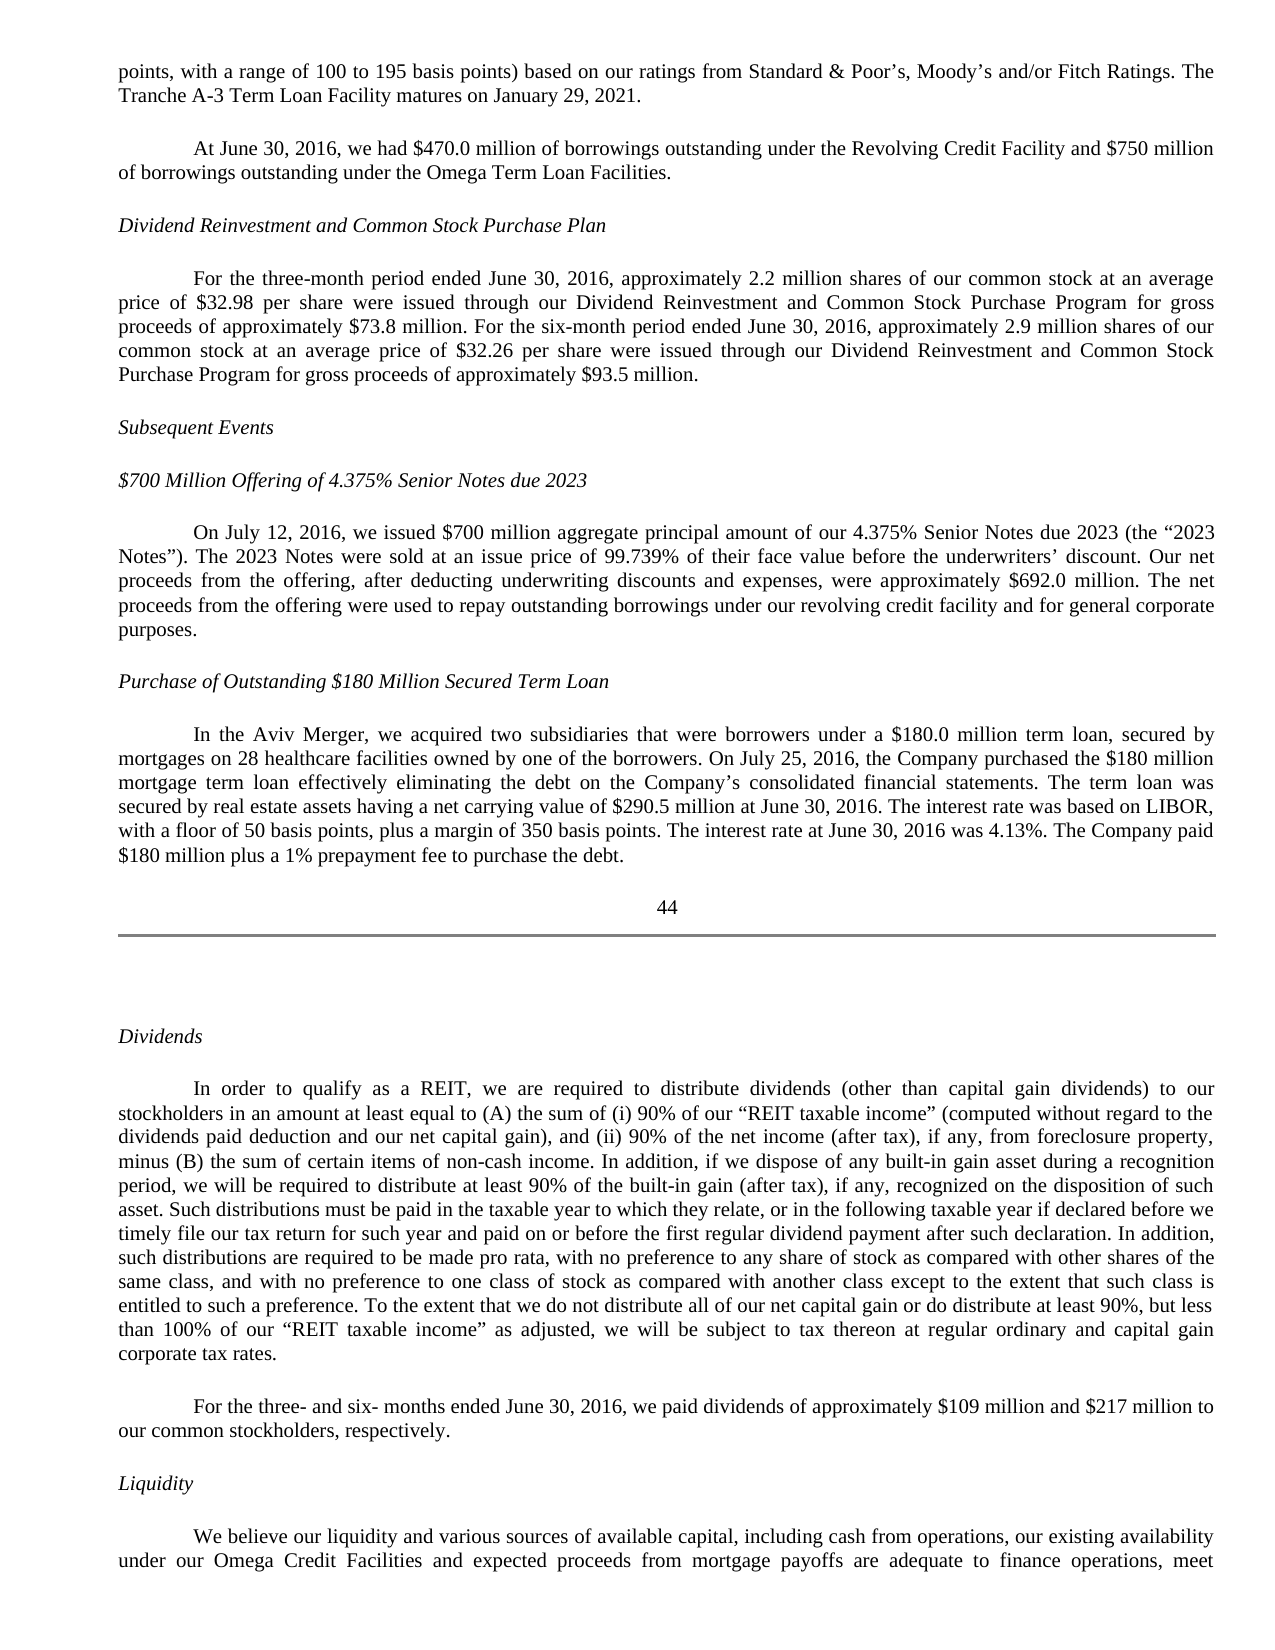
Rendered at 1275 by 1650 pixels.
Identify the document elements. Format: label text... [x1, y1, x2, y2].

text Purchase of Outstanding $180 Million Secured Term Loan [118, 669, 1216, 693]
text $700 Million Offering of 4.375% Senior Notes due 2023 [118, 467, 1216, 492]
text 44 [118, 895, 1216, 919]
text Subsequent Events [118, 415, 1216, 439]
text For the three- and six- months ended June 30, 2016, we paid dividends of approximately $109 million and $217 million to our common stockholders, respectively. [118, 1394, 1216, 1442]
text In the Aviv Merger, we acquired two subsidiaries that were borrowers under a $180.0 million term loan, secured by mortgages on 28 healthcare facilities owned by one of the borrowers. On July 25, 2016, the Company purchased the $180 million mortgage term loan effectively eliminating the debt on the Company’s consolidated financial statements. The term loan was secured by real estate assets having a net carrying value of $290.5 million at June 30, 2016. The interest rate was based on LIBOR, with a floor of 50 basis points, plus a margin of 350 basis points. The interest rate at June 30, 2016 was 4.13%. The Company paid $180 million plus a 1% prepayment fee to purchase the debt. [118, 722, 1216, 867]
text We believe our liquidity and various sources of available capital, including cash from operations, our existing availability under our Omega Credit Facilities and expected proceeds from mortgage payoffs are adequate to finance operations, meet [118, 1523, 1216, 1572]
text Dividend Reinvestment and Common Stock Purchase Plan [118, 213, 1216, 237]
text Liquidity [118, 1471, 1216, 1495]
text On July 12, 2016, we issued $700 million aggregate principal amount of our 4.375% Senior Notes due 2023 (the “2023 Notes”). The 2023 Notes were sold at an issue price of 99.739% of their face value before the underwriters’ discount. Our net proceeds from the offering, after deducting underwriting discounts and expenses, were approximately $692.0 million. The net proceeds from the offering were used to repay outstanding borrowings under our revolving credit facility and for general corporate purposes. [118, 520, 1216, 641]
text points, with a range of 100 to 195 basis points) based on our ratings from Standard & Poor’s, Moody’s and/or Fitch Ratings. The Tranche A-3 Term Loan Facility matures on January 29, 2021. [118, 59, 1216, 107]
text At June 30, 2016, we had $470.0 million of borrowings outstanding under the Revolving Credit Facility and $750 million of borrowings outstanding under the Omega Term Loan Facilities. [118, 136, 1216, 184]
text In order to qualify as a REIT, we are required to distribute dividends (other than capital gain dividends) to our stockholders in an amount at least equal to (A) the sum of (i) 90% of our “REIT taxable income” (computed without regard to the dividends paid deduction and our net capital gain), and (ii) 90% of the net income (after tax), if any, from foreclosure property, minus (B) the sum of certain items of non-cash income. In addition, if we dispose of any built-in gain asset during a recognition period, we will be required to distribute at least 90% of the built-in gain (after tax), if any, recognized on the disposition of such asset. Such distributions must be paid in the taxable year to which they relate, or in the following taxable year if declared before we timely file our tax return for such year and paid on or before the first regular dividend payment after such declaration. In addition, such distributions are required to be made pro rata, with no preference to any share of stock as compared with other shares of the same class, and with no preference to one class of stock as compared with another class except to the extent that such class is entitled to such a preference. To the extent that we do not distribute all of our net capital gain or do distribute at least 90%, but less than 100% of our “REIT taxable income” as adjusted, we will be subject to tax thereon at regular ordinary and capital gain corporate tax rates. [118, 1076, 1216, 1365]
text Dividends [118, 1023, 1216, 1048]
text For the three-month period ended June 30, 2016, approximately 2.2 million shares of our common stock at an average price of $32.98 per share were issued through our Dividend Reinvestment and Common Stock Purchase Program for gross proceeds of approximately $73.8 million. For the six-month period ended June 30, 2016, approximately 2.9 million shares of our common stock at an average price of $32.26 per share were issued through our Dividend Reinvestment and Common Stock Purchase Program for gross proceeds of approximately $93.5 million. [118, 266, 1216, 386]
